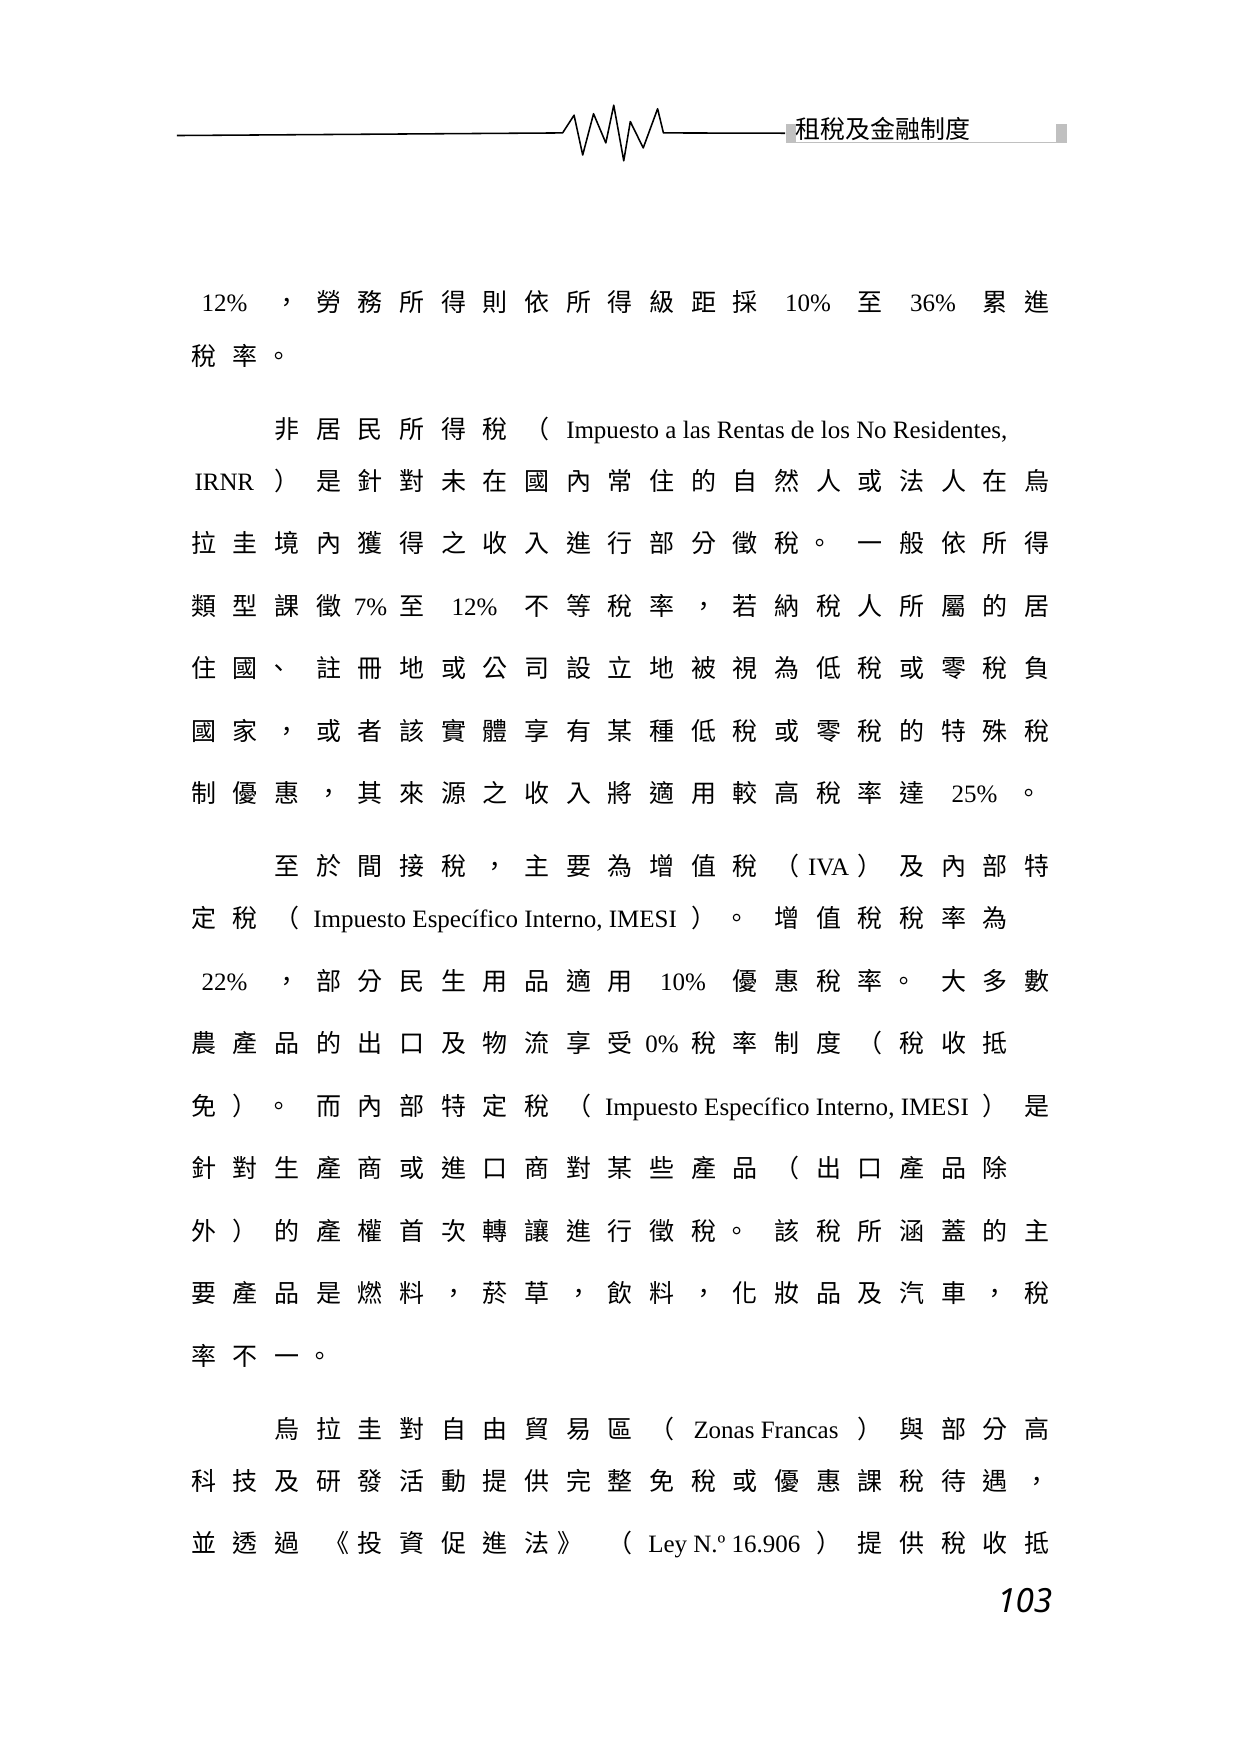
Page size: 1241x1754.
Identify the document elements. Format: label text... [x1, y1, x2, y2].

text 烏拉圭對自由貿易區（Zonas Francas）與部分高科技及研發活動提供完整免稅或優惠課稅待遇，並透過《投資促進法》（Ley N.º 16.906）提供稅收抵 [183, 1375, 1058, 1563]
text 非居民所得稅（Impuesto a las Rentas de los No Residentes, IRNR）是針對未在國內常住的自然人或法人在烏拉圭境內獲得之收入進行部分徵稅。一般依所得類型課徵7%至12%不等稅率，若納稅人所屬的居住國、註冊地或公司設立地被視為低稅或零稅負國家，或者該實體享有某種低稅或零稅的特殊稅制優惠，其來源之收入將適用較高稅率達25%。 [183, 375, 1058, 813]
text 至於間接稅，主要為增值稅（IVA）及內部特定稅（Impuesto Específico Interno, IMESI）。增值稅稅率為22%，部分民生用品適用10%優惠稅率。大多數農產品的出口及物流享受0%稅率制度（稅收抵免）。而內部特定稅（Impuesto Específico Interno, IMESI）是針對生產商或進口商對某些產品（出口產品除外）的產權首次轉讓進行徵稅。該稅所涵蓋的主要產品是燃料，菸草，飲料，化妝品及汽車，稅率不一。 [183, 813, 1058, 1375]
text 12%，勞務所得則依所得級距採10%至36%累進稅率。 [183, 250, 1058, 375]
